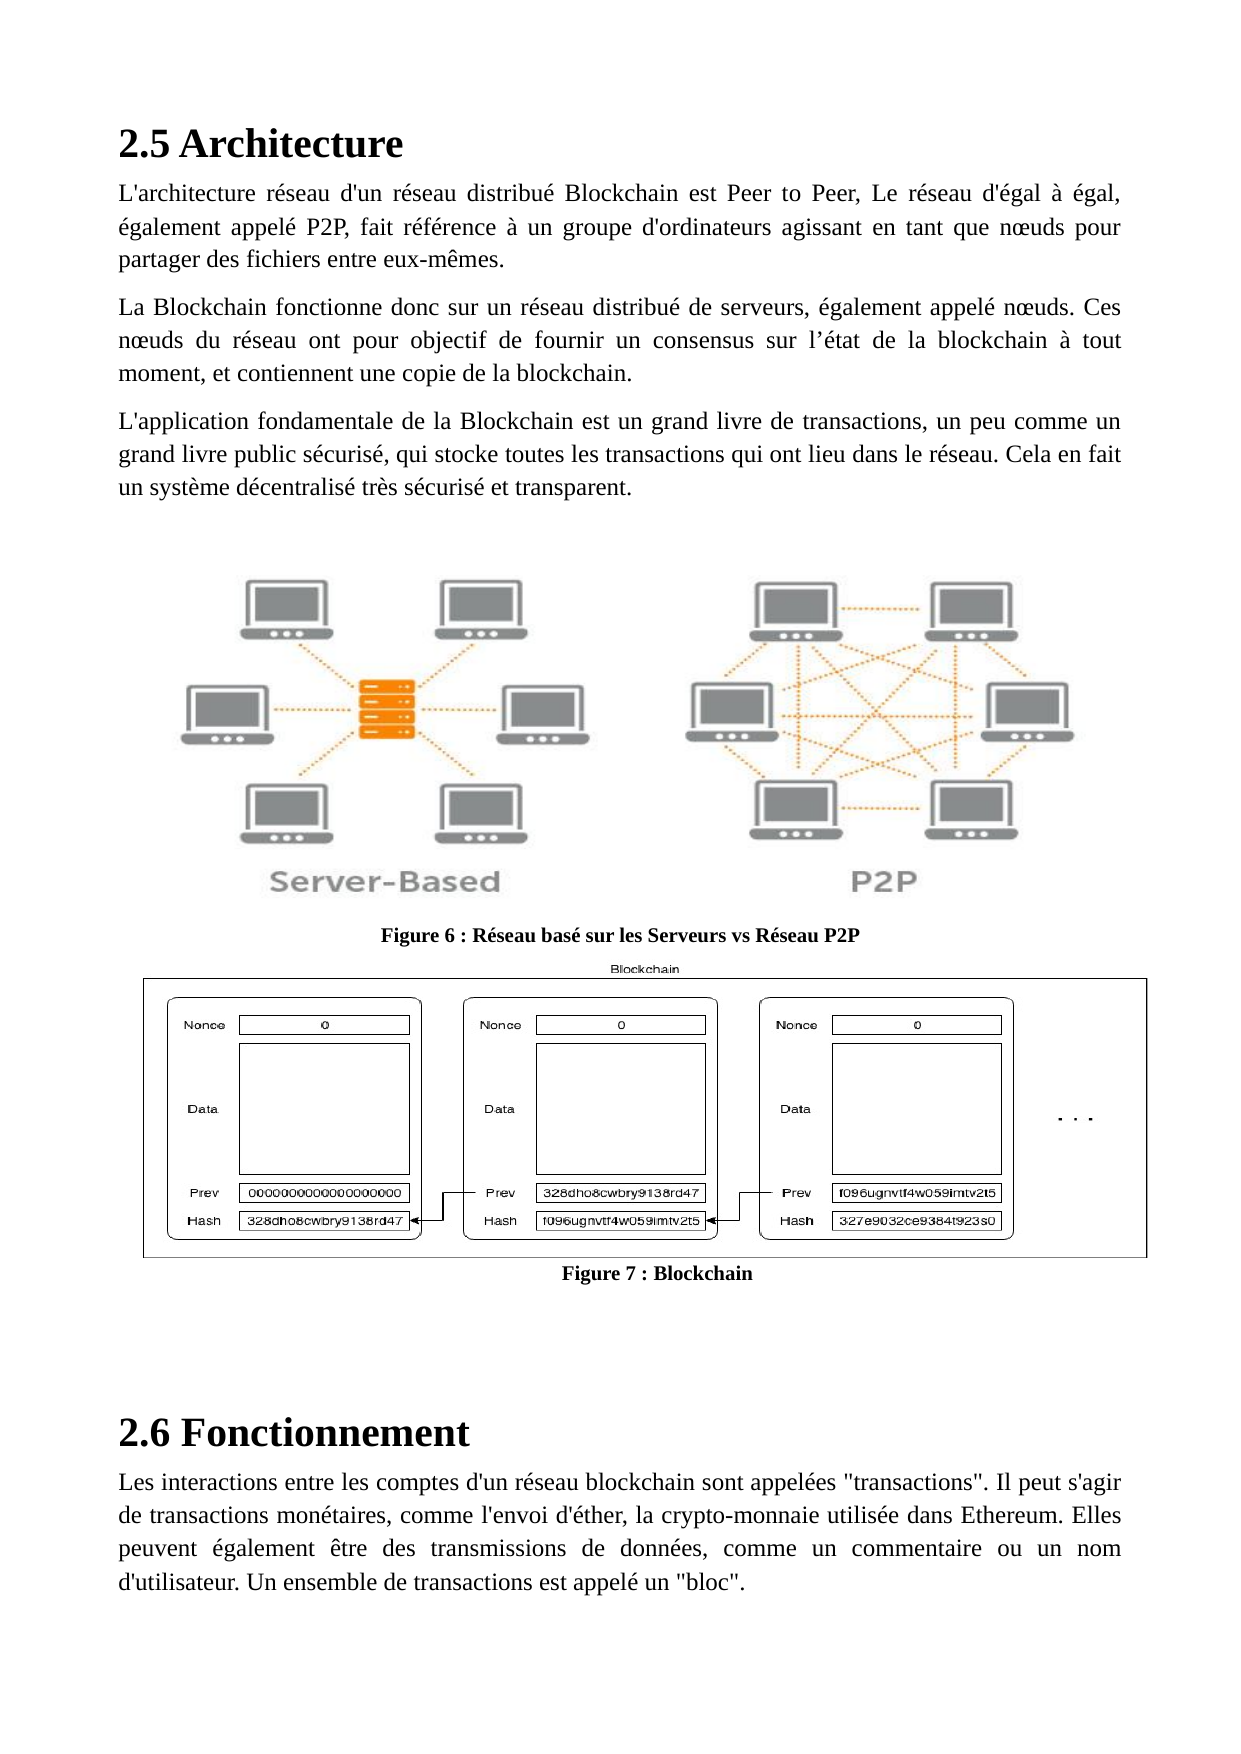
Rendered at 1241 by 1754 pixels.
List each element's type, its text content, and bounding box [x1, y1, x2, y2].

text Figure 6 : Réseau basé sur les Serveurs vs Réseau P2P [118, 923, 1122, 947]
text La Blockchain fonctionne donc sur un réseau distribué de serveurs, également appelé nœuds. Ces nœuds du réseau ont pour objectif de fournir un consensus sur l’état de la blockchain à tout moment, et contiennent une copie de la blockchain. [118, 292, 1122, 387]
text Les interactions entre les comptes d'un réseau blockchain sont appelées "transactions". Il peut s'agir de transactions monétaires, comme l'envoi d'éther, la crypto-monnaie utilisée dans Ethereum. Elles peuvent également être des transmissions de données, comme un commentaire ou un nom d'utilisateur. Un ensemble de transactions est appelé un "bloc". [118, 1467, 1122, 1595]
text L'application fondamentale de la Blockchain est un grand livre de transactions, un peu comme un grand livre public sécurisé, qui stocke toutes les transactions qui ont lieu dans le réseau. Cela en fait un système décentralisé très sécurisé et transparent. [118, 406, 1122, 501]
subtitle 2.6 Fonctionnement [118, 1407, 1122, 1455]
text Figure 7 : Blockchain [118, 1258, 1122, 1286]
text L'architecture réseau d'un réseau distribué Blockchain est Peer to Peer, Le réseau d'égal à égal, également appelé P2P, fait référence à un groupe d'ordinateurs agissant en tant que nœuds pour partager des fichiers entre eux-mêmes. [118, 178, 1122, 273]
subtitle 2.5 Architecture [118, 118, 1122, 166]
picture [143, 959, 1148, 1258]
picture [160, 546, 1100, 914]
